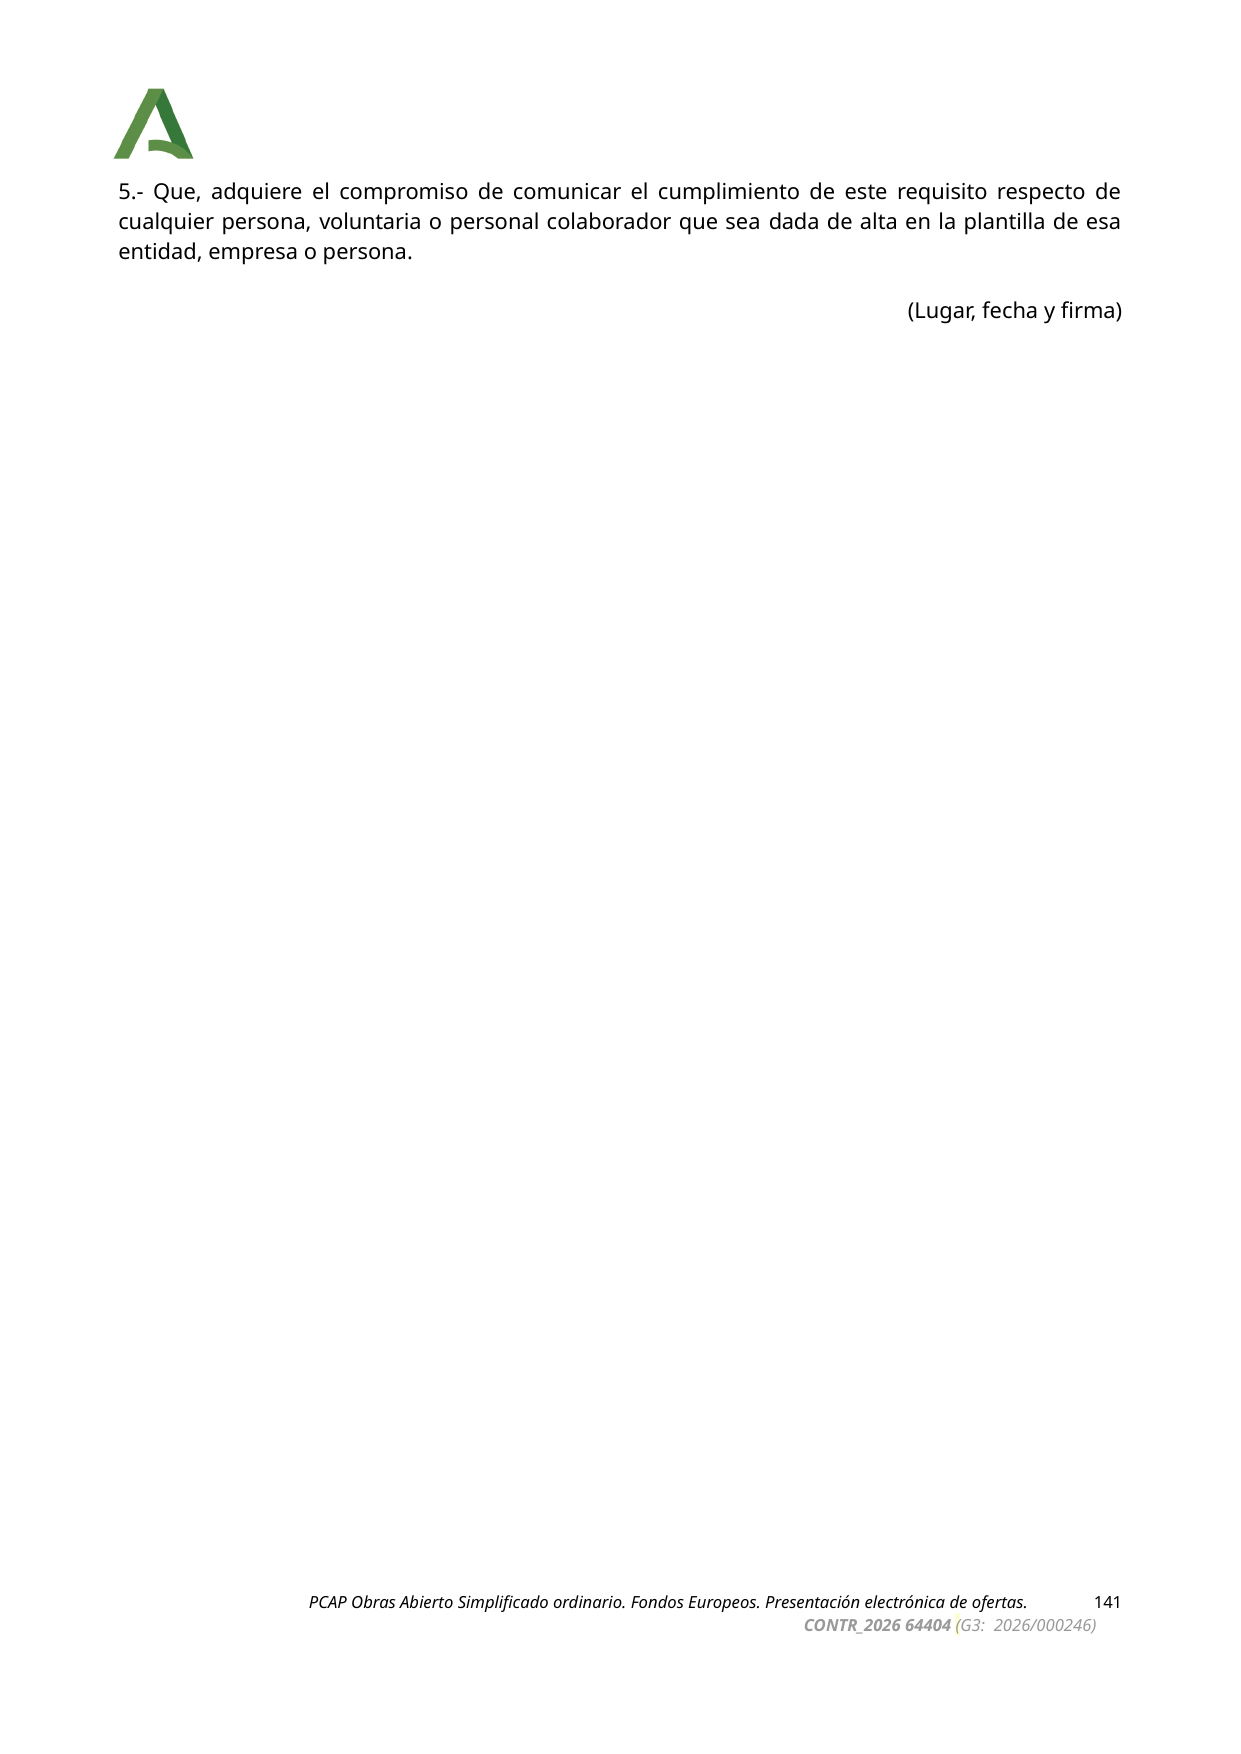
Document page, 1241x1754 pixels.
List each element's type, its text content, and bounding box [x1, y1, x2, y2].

picture [109, 84, 198, 163]
text 5.- Que, adquiere el compromiso de comunicar el cumplimiento de este requisito respecto de cualquier persona, voluntaria o personal colaborador que sea dada de alta en la plantilla de esa entidad, empresa o persona. [118, 176, 1122, 266]
text (Lugar, fecha y firma) [118, 296, 1122, 325]
